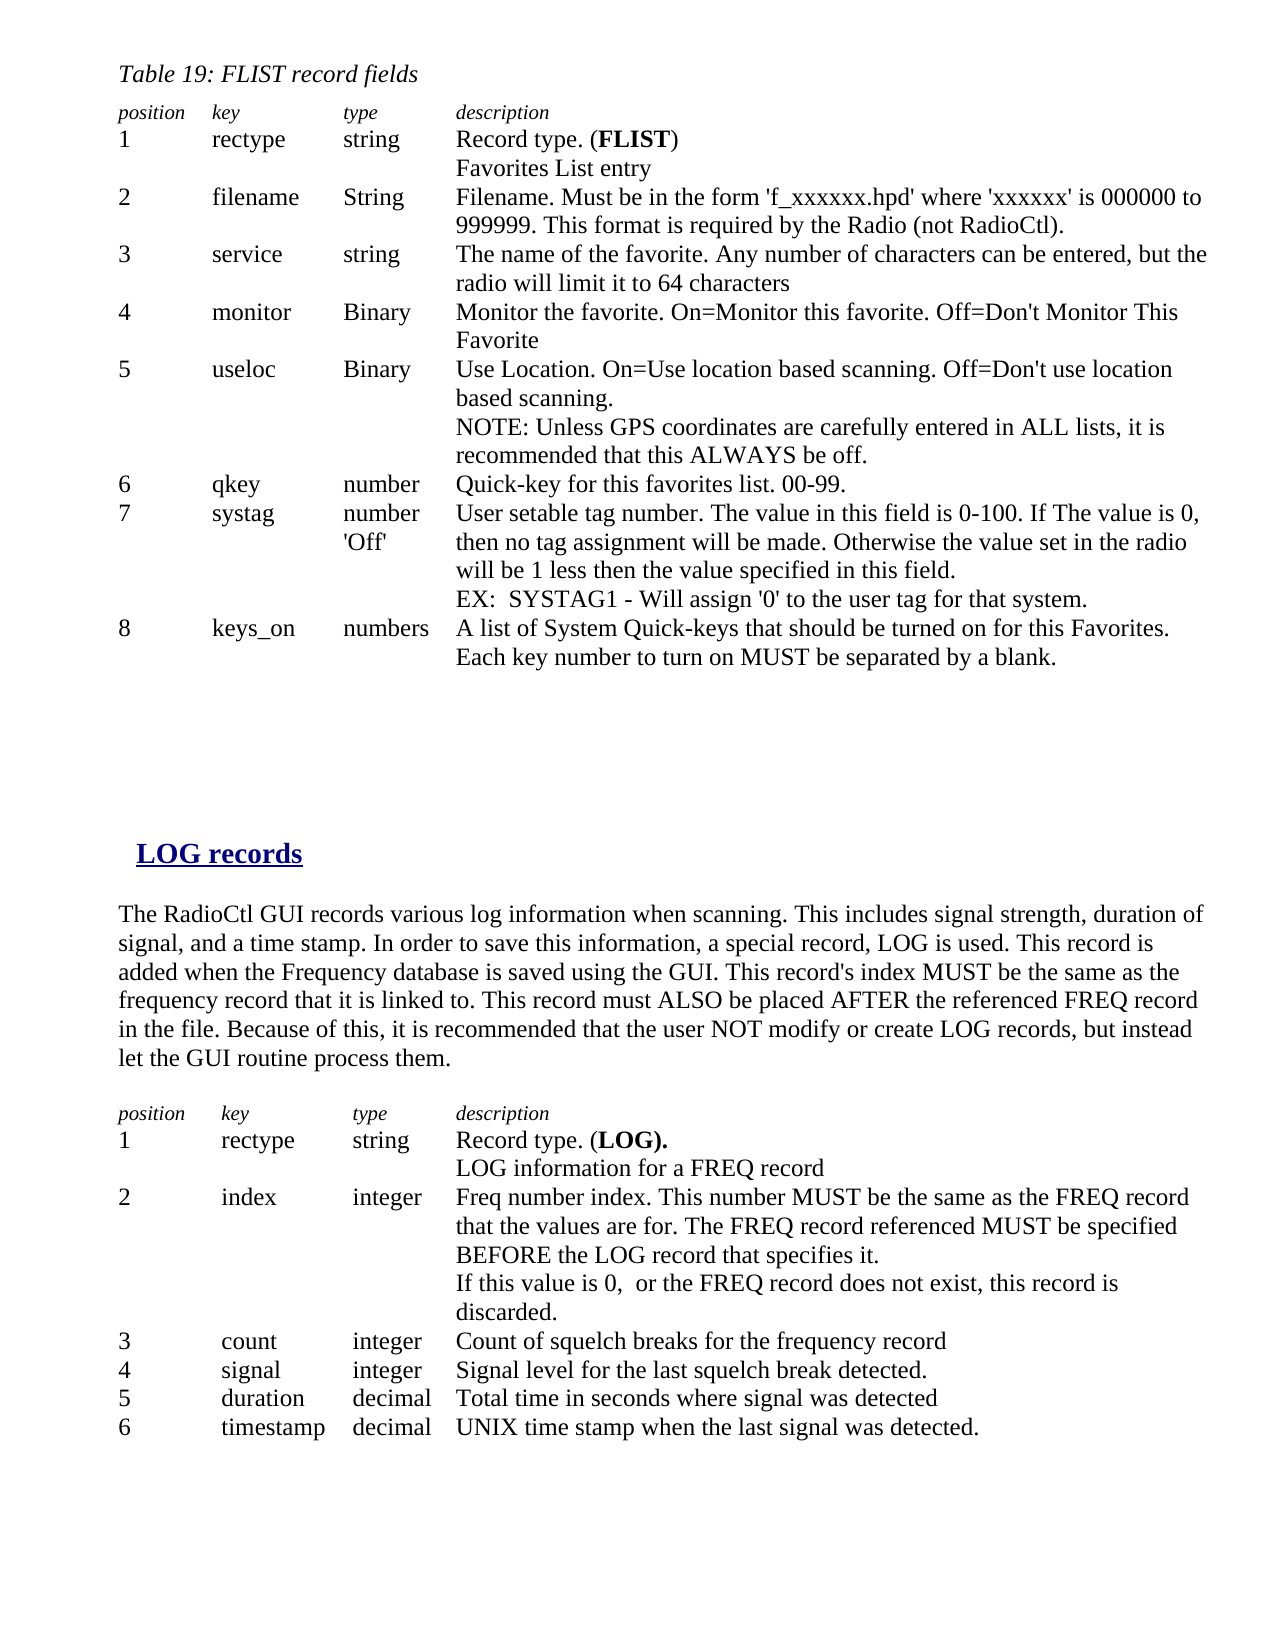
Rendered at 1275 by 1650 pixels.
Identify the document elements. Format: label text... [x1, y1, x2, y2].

table_cell 4 [118, 1355, 221, 1383]
table_cell Count of squelch breaks for the frequency record [456, 1326, 1217, 1355]
table_cell duration [221, 1384, 352, 1412]
table_cell monitor [212, 297, 343, 354]
table_cell timestamp [221, 1412, 352, 1441]
table_header description [456, 100, 1217, 124]
table_cell number [343, 469, 456, 498]
table_cell 6 [118, 469, 212, 498]
table_cell Binary [343, 354, 456, 469]
table_header key [221, 1101, 352, 1125]
table_cell systag [212, 498, 343, 613]
text Table 19: FLIST record fields [118, 59, 1216, 88]
table_cell 1 [118, 1125, 221, 1182]
table_cell Quick-key for this favorites list. 00-99. [456, 469, 1217, 498]
table_cell UNIX time stamp when the last signal was detected. [456, 1412, 1217, 1441]
table_cell decimal [353, 1384, 456, 1412]
table_cell decimal [353, 1412, 456, 1441]
table_header position [118, 100, 212, 124]
table_cell numbers [343, 613, 456, 671]
table_cell string [353, 1125, 456, 1182]
table_cell filename [212, 182, 343, 239]
table_cell service [212, 239, 343, 297]
table_cell Record type. (LOG). LOG information for a FREQ record [456, 1125, 1217, 1182]
table_cell Monitor the favorite. On=Monitor this favorite. Off=Don't Monitor This Favorite [456, 297, 1217, 354]
table_cell string [343, 124, 456, 182]
table_header type [343, 100, 456, 124]
table_cell 2 [118, 182, 212, 239]
table_cell User setable tag number. The value in this field is 0-100. If The value is 0, then no tag assignment will be made. Otherwise the value set in the radio will be 1 less then the value specified in this field. EX: SYSTAG1 - Will assign '0' to the user tag for that system. [456, 498, 1217, 613]
table_cell 3 [118, 239, 212, 297]
table_header type [353, 1101, 456, 1125]
table_cell signal [221, 1355, 352, 1383]
table_cell Use Location. On=Use location based scanning. Off=Don't use location based scanning. NOTE: Unless GPS coordinates are carefully entered in ALL lists, it is recommended that this ALWAYS be off. [456, 354, 1217, 469]
table_cell 1 [118, 124, 212, 182]
table_cell 7 [118, 498, 212, 613]
table_header key [212, 100, 343, 124]
table_cell number 'Off' [343, 498, 456, 613]
table_cell integer [353, 1355, 456, 1383]
table_cell 8 [118, 613, 212, 671]
table_cell 2 [118, 1182, 221, 1326]
table_cell index [221, 1182, 352, 1326]
table_header description [456, 1101, 1217, 1125]
table_cell integer [353, 1182, 456, 1326]
table_header position [118, 1101, 221, 1125]
table_cell 6 [118, 1412, 221, 1441]
table_cell Signal level for the last squelch break detected. [456, 1355, 1217, 1383]
table_cell string [343, 239, 456, 297]
table_cell Freq number index. This number MUST be the same as the FREQ record that the values are for. The FREQ record referenced MUST be specified BEFORE the LOG record that specifies it. If this value is 0, or the FREQ record does not exist, this record is discarded. [456, 1182, 1217, 1326]
table_cell 4 [118, 297, 212, 354]
text The RadioCtl GUI records various log information when scanning. This includes signal strength, duration of signal, and a time stamp. In order to save this information, a special record, LOG is used. This record is added when the Frequency database is saved using the GUI. This record's index MUST be the same as the frequency record that it is linked to. This record must ALSO be placed AFTER the referenced FREQ record in the file. Because of this, it is recommended that the user NOT modify or create LOG records, but instead let the GUI routine process them. [118, 899, 1216, 1072]
table_cell 5 [118, 1384, 221, 1412]
table_cell count [221, 1326, 352, 1355]
table_cell Binary [343, 297, 456, 354]
table_cell useloc [212, 354, 343, 469]
table_cell A list of System Quick-keys that should be turned on for this Favorites. Each key number to turn on MUST be separated by a blank. [456, 613, 1217, 671]
table_cell Filename. Must be in the form 'f_xxxxxx.hpd' where 'xxxxxx' is 000000 to 999999. This format is required by the Radio (not RadioCtl). [456, 182, 1217, 239]
table_cell rectype [221, 1125, 352, 1182]
table_cell qkey [212, 469, 343, 498]
table_cell Total time in seconds where signal was detected [456, 1384, 1217, 1412]
table_cell String [343, 182, 456, 239]
table_cell Record type. (FLIST) Favorites List entry [456, 124, 1217, 182]
table_cell 3 [118, 1326, 221, 1355]
table_cell The name of the favorite. Any number of characters can be entered, but the radio will limit it to 64 characters [456, 239, 1217, 297]
table_cell integer [353, 1326, 456, 1355]
subtitle LOG records [136, 836, 1216, 870]
table_cell keys_on [212, 613, 343, 671]
table_cell 5 [118, 354, 212, 469]
table_cell rectype [212, 124, 343, 182]
